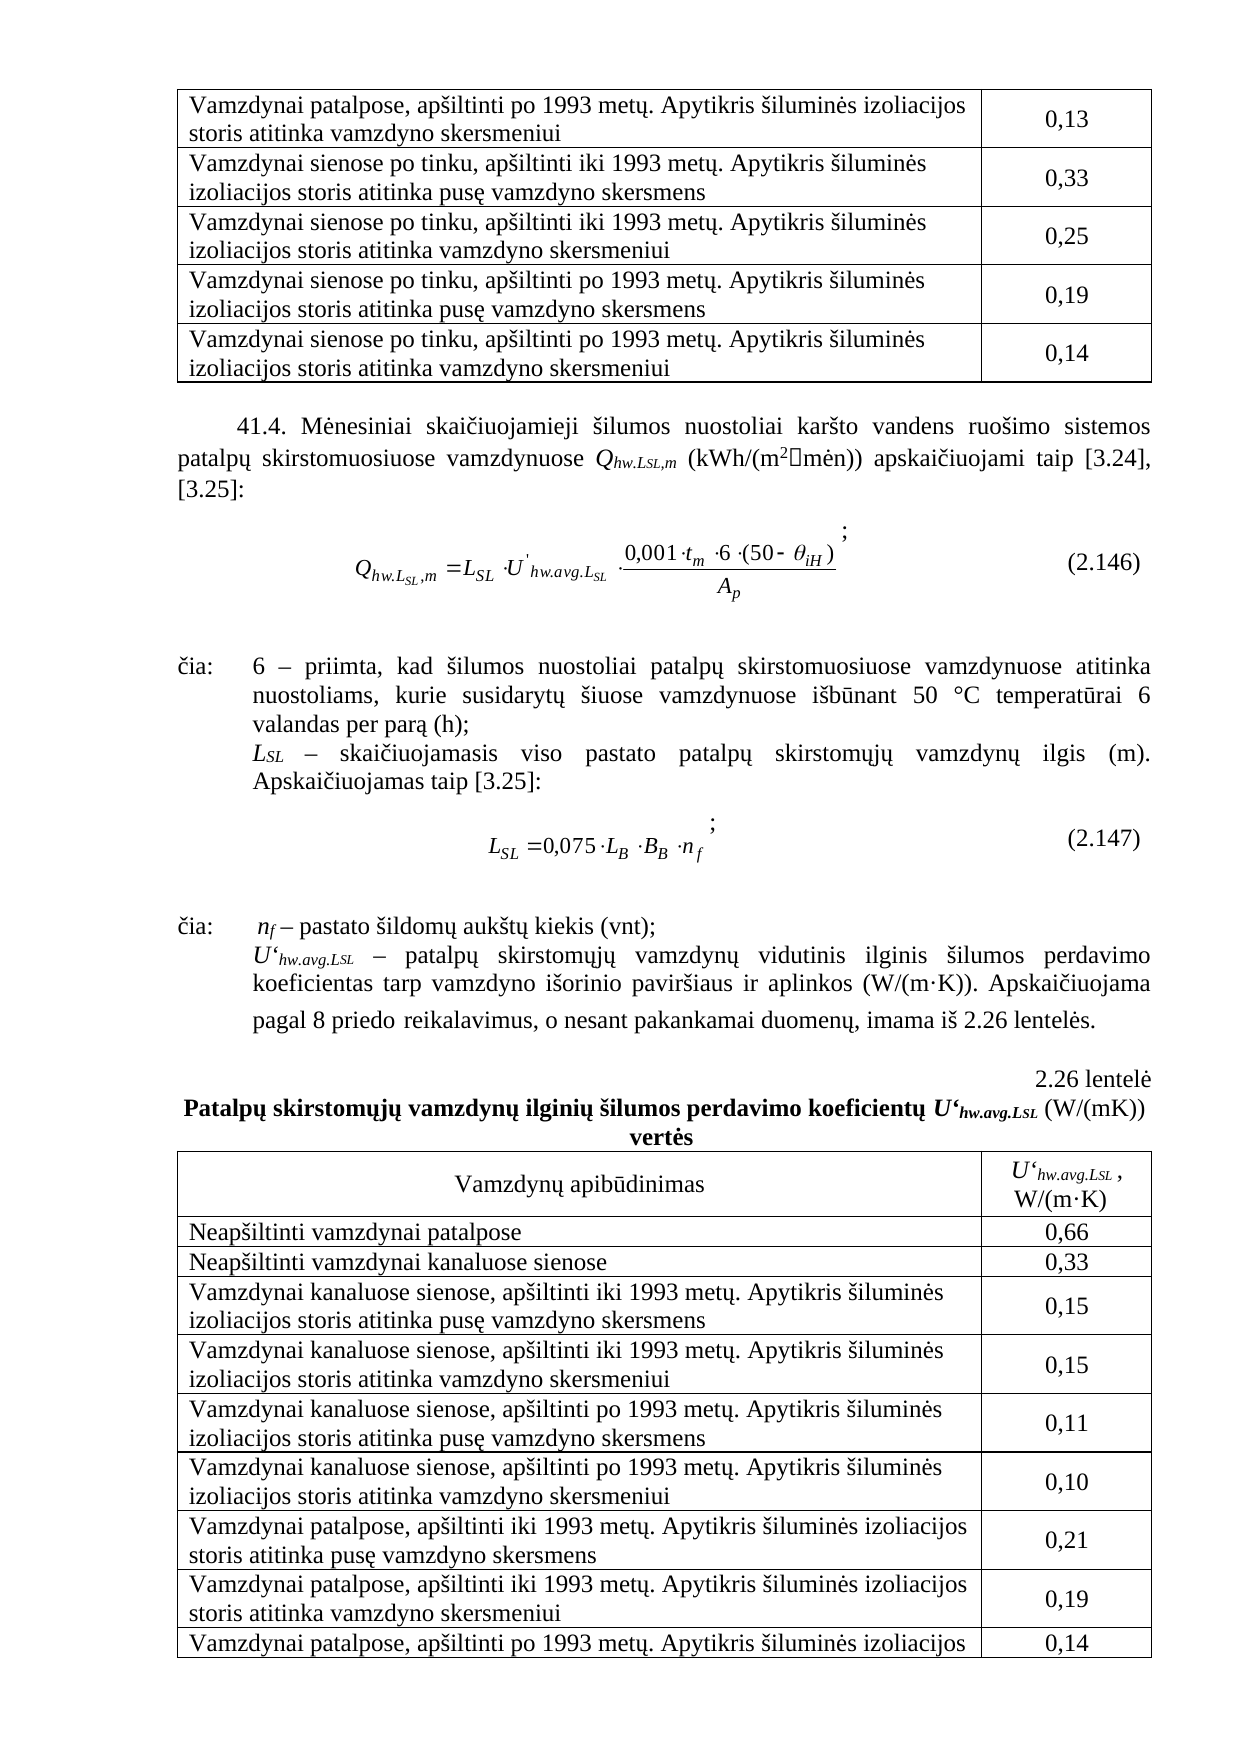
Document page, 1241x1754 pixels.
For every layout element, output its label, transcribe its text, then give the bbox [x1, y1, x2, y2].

table_header ; [177, 795, 1023, 882]
table_cell 0,11 [982, 1394, 1151, 1451]
table_cell 0,21 [982, 1511, 1151, 1568]
table_cell Vamzdynai kanaluose sienose, apšiltinti iki 1993 metų. Apytikris šiluminės izoliacijos storis atitinka vamzdyno skersmeniui [178, 1335, 981, 1393]
table_header U‘hw.avg.LSL , W/(m·K) [982, 1152, 1151, 1216]
text U‘hw.avg.LSL – patalpų skirstomųjų vamzdynų vidutinis ilginis šilumos perdavimo koeficientas tarp vamzdyno išorinio paviršiaus ir aplinkos (W/(m·K)). Apskaičiuojama pagal 8 priedo reikalavimus, o nesant pakankamai duomenų, imama iš 2.26 lentelės. [252, 940, 1152, 1036]
table_cell Neapšiltinti vamzdynai kanaluose sienose [178, 1247, 981, 1276]
text LSL – skaičiuojamasis viso pastato patalpų skirstomųjų vamzdynų ilgis (m). Apskaičiuojamas taip [3.25]: [252, 738, 1152, 795]
table_cell 0,14 [982, 324, 1151, 381]
table_header (2.146) [1023, 503, 1152, 623]
text čia: 6 – priimta, kad šilumos nuostoliai patalpų skirstomuosiuose vamzdynuose atitinka nuostoliams, kurie susidarytų šiuose vamzdynuose išbūnant 50 °C temperatūrai 6 valandas per parą (h); [177, 651, 1152, 738]
table_cell 0,13 [982, 90, 1151, 147]
table_cell 0,14 [982, 1628, 1151, 1657]
table_header Vamzdynų apibūdinimas [178, 1152, 981, 1216]
text Patalpų skirstomųjų vamzdynų ilginių šilumos perdavimo koeficientų U‘hw.avg.LSL (W/(mK)) vertės [177, 1093, 1152, 1151]
table_cell 0,15 [982, 1335, 1151, 1393]
table_cell 0,33 [982, 1247, 1151, 1276]
table_cell Vamzdynai patalpose, apšiltinti iki 1993 metų. Apytikris šiluminės izoliacijos storis atitinka vamzdyno skersmeniui [178, 1570, 981, 1627]
text 2.26 lentelė [177, 1064, 1152, 1093]
table_cell Vamzdynai kanaluose sienose, apšiltinti po 1993 metų. Apytikris šiluminės izoliacijos storis atitinka vamzdyno skersmeniui [178, 1453, 981, 1510]
text čia: nf – pastato šildomų aukštų kiekis (vnt); [177, 911, 1152, 940]
table_cell Vamzdynai patalpose, apšiltinti iki 1993 metų. Apytikris šiluminės izoliacijos storis atitinka pusę vamzdyno skersmens [178, 1511, 981, 1568]
table_cell Vamzdynai sienose po tinku, apšiltinti po 1993 metų. Apytikris šiluminės izoliacijos storis atitinka vamzdyno skersmeniui [178, 324, 981, 381]
table_cell Vamzdynai kanaluose sienose, apšiltinti iki 1993 metų. Apytikris šiluminės izoliacijos storis atitinka pusę vamzdyno skersmens [178, 1277, 981, 1334]
table_cell 0,15 [982, 1277, 1151, 1334]
table_cell 0,19 [982, 1570, 1151, 1627]
table_cell 0,25 [982, 207, 1151, 264]
table_cell 0,19 [982, 265, 1151, 323]
text 41.4. Mėnesiniai skaičiuojamieji šilumos nuostoliai karšto vandens ruošimo sistemos patalpų skirstomuosiuose vamzdynuose Qhw.LSL,m (kWh/(m2mėn)) apskaičiuojami taip [3.24], [3.25]: [177, 411, 1152, 503]
table_cell Vamzdynai patalpose, apšiltinti po 1993 metų. Apytikris šiluminės izoliacijos [178, 1628, 981, 1657]
table_cell 0,10 [982, 1453, 1151, 1510]
table_cell Vamzdynai sienose po tinku, apšiltinti po 1993 metų. Apytikris šiluminės izoliacijos storis atitinka pusę vamzdyno skersmens [178, 265, 981, 323]
table_cell Vamzdynai sienose po tinku, apšiltinti iki 1993 metų. Apytikris šiluminės izoliacijos storis atitinka pusę vamzdyno skersmens [178, 148, 981, 206]
table_cell Neapšiltinti vamzdynai patalpose [178, 1217, 981, 1246]
table_header ; [177, 503, 1023, 623]
table_cell Vamzdynai sienose po tinku, apšiltinti iki 1993 metų. Apytikris šiluminės izoliacijos storis atitinka vamzdyno skersmeniui [178, 207, 981, 264]
table_header (2.147) [1023, 795, 1152, 882]
table_cell Vamzdynai kanaluose sienose, apšiltinti po 1993 metų. Apytikris šiluminės izoliacijos storis atitinka pusę vamzdyno skersmens [178, 1394, 981, 1451]
table_cell 0,66 [982, 1217, 1151, 1246]
table_cell 0,33 [982, 148, 1151, 206]
table_cell Vamzdynai patalpose, apšiltinti po 1993 metų. Apytikris šiluminės izoliacijos storis atitinka vamzdyno skersmeniui [178, 90, 981, 147]
